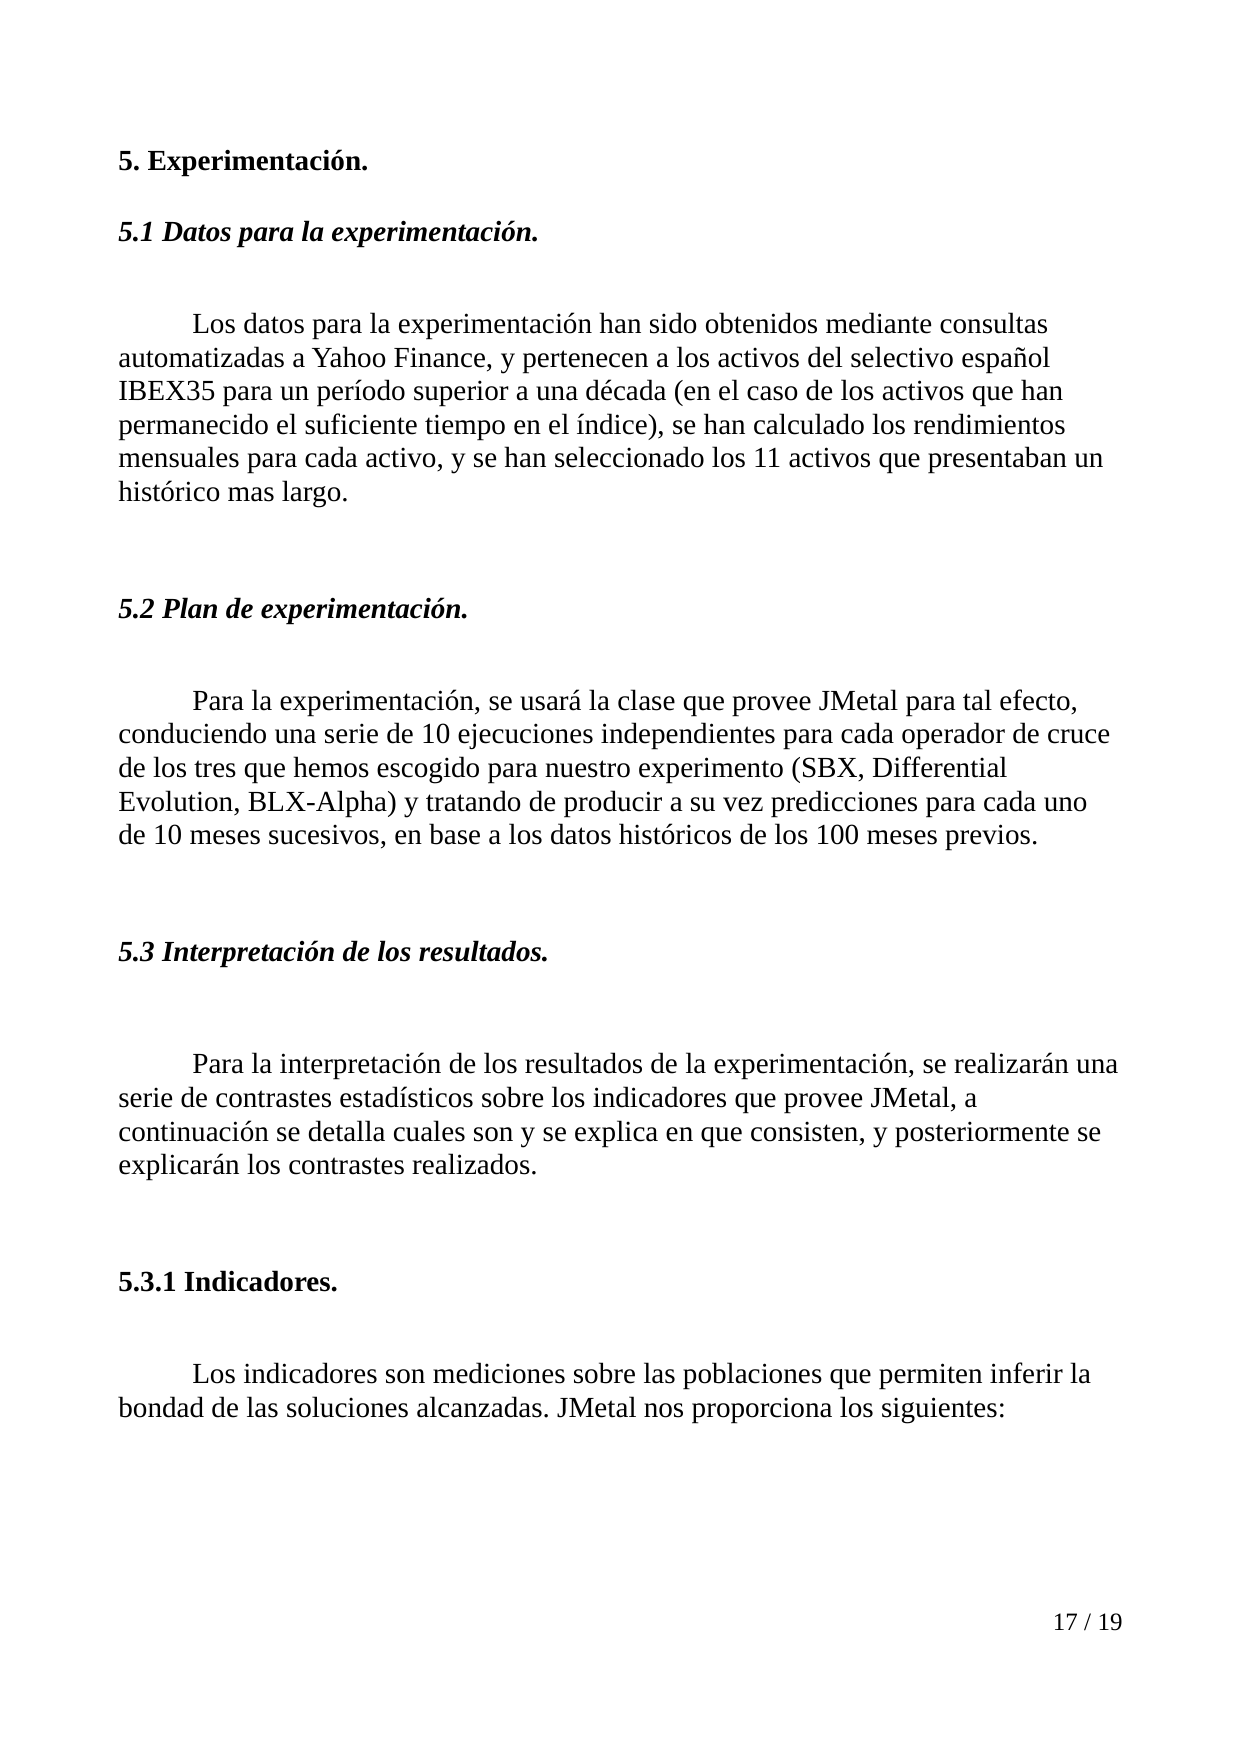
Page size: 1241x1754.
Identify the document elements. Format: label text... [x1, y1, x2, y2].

subtitle 5.2 Plan de experimentación. [118, 591, 1122, 624]
subtitle 5.3 Interpretación de los resultados. [118, 934, 1122, 968]
text Los datos para la experimentación han sido obtenidos mediante consultas automatizadas a Yahoo Finance, y pertenecen a los activos del selectivo español IBEX35 para un período superior a una década (en el caso de los activos que han permanecido el suficiente tiempo en el índice), se han calculado los rendimientos mensuales para cada activo, y se han seleccionado los 11 activos que presentaban un histórico mas largo. [118, 306, 1122, 507]
text Para la experimentación, se usará la clase que provee JMetal para tal efecto, conduciendo una serie de 10 ejecuciones independientes para cada operador de cruce de los tres que hemos escogido para nuestro experimento (SBX, Differential Evolution, BLX-Alpha) y tratando de producir a su vez predicciones para cada uno de 10 meses sucesivos, en base a los datos históricos de los 100 meses previos. [118, 683, 1122, 851]
subtitle 5.3.1 Indicadores. [118, 1264, 1122, 1298]
subtitle 5.1 Datos para la experimentación. [118, 214, 1122, 248]
text Los indicadores son mediciones sobre las poblaciones que permiten inferir la bondad de las soluciones alcanzadas. JMetal nos proporciona los siguientes: [118, 1356, 1122, 1423]
subtitle 5. Experimentación. [118, 143, 1122, 177]
text Para la interpretación de los resultados de la experimentación, se realizarán una serie de contrastes estadísticos sobre los indicadores que provee JMetal, a continuación se detalla cuales son y se explica en que consisten, y posteriormente se explicarán los contrastes realizados. [118, 1047, 1122, 1181]
